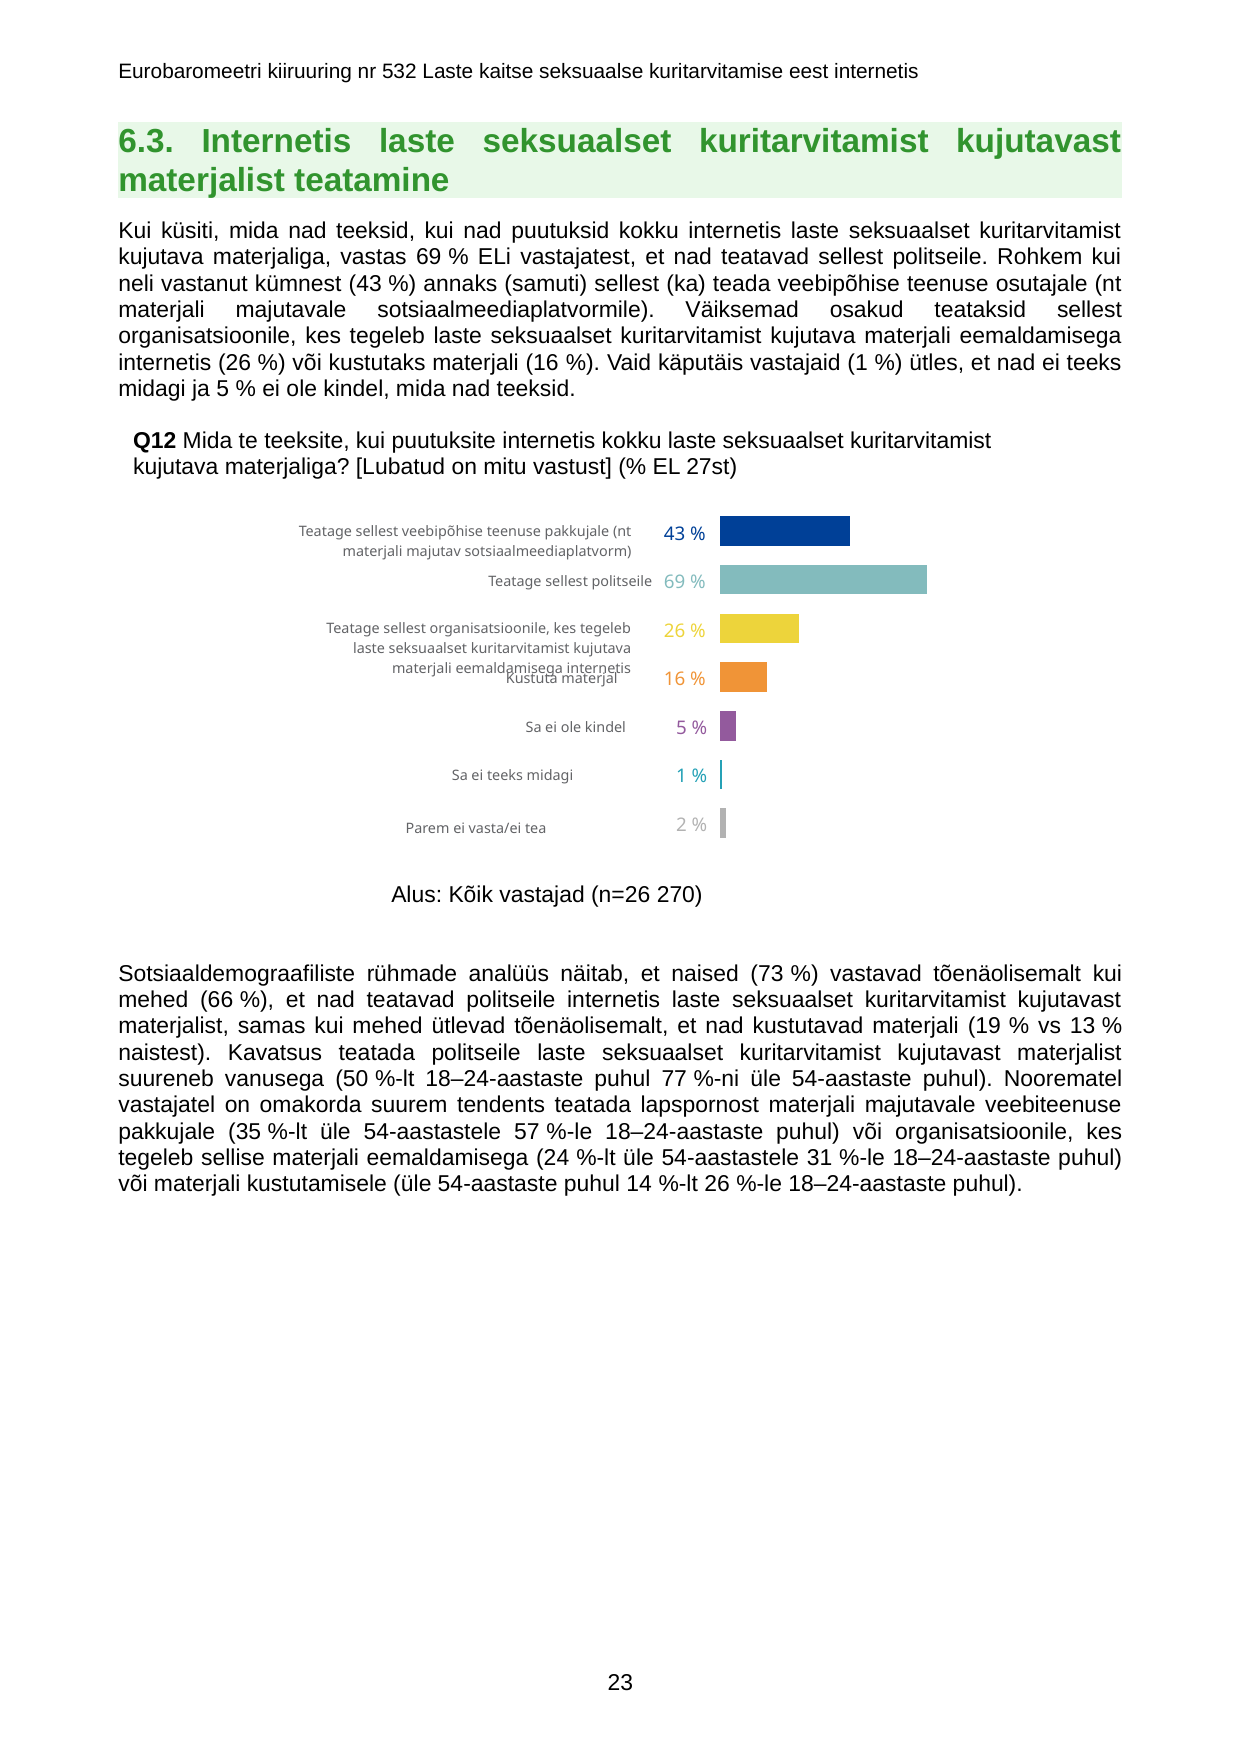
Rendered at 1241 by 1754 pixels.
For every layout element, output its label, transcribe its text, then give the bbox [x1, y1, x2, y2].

text Sotsiaaldemograafiliste rühmade analüüs näitab, et naised (73 %) vastavad tõenäolisemalt kui mehed (66 %), et nad teatavad politseile internetis laste seksuaalset kuritarvitamist kujutavast materjalist, samas kui mehed ütlevad tõenäolisemalt, et nad kustutavad materjali (19 % vs 13 % naistest). Kavatsus teatada politseile laste seksuaalset kuritarvitamist kujutavast materjalist suureneb vanusega (50 %-lt 18–24-aastaste puhul 77 %-ni üle 54-aastaste puhul). Noorematel vastajatel on omakorda suurem tendents teatada lapspornost materjali majutavale veebiteenuse pakkujale (35 %-lt üle 54-aastastele 57 %-le 18–24-aastaste puhul) või organisatsioonile, kes tegeleb sellise materjali eemaldamisega (24 %-lt üle 54-aastastele 31 %-le 18–24-aastaste puhul) või materjali kustutamisele (üle 54-aastaste puhul 14 %-lt 26 %-le 18–24-aastaste puhul). [118, 959, 1122, 1197]
text Kui küsiti, mida nad teeksid, kui nad puutuksid kokku internetis laste seksuaalset kuritarvitamist kujutava materjaliga, vastas 69 % ELi vastajatest, et nad teatavad sellest politseile. Rohkem kui neli vastanut kümnest (43 %) annaks (samuti) sellest (ka) teada veebipõhise teenuse osutajale (nt materjali majutavale sotsiaalmeediaplatvormile). Väiksemad osakud teataksid sellest organisatsioonile, kes tegeleb laste seksuaalset kuritarvitamist kujutava materjali eemaldamisega internetis (26 %) või kustutaks materjali (16 %). Vaid käputäis vastajaid (1 %) ütles, et nad ei teeks midagi ja 5 % ei ole kindel, mida nad teeksid. [118, 217, 1122, 401]
subtitle 6.3. Internetis laste seksuaalset kuritarvitamist kujutavast materjalist teatamine [118, 122, 1122, 198]
